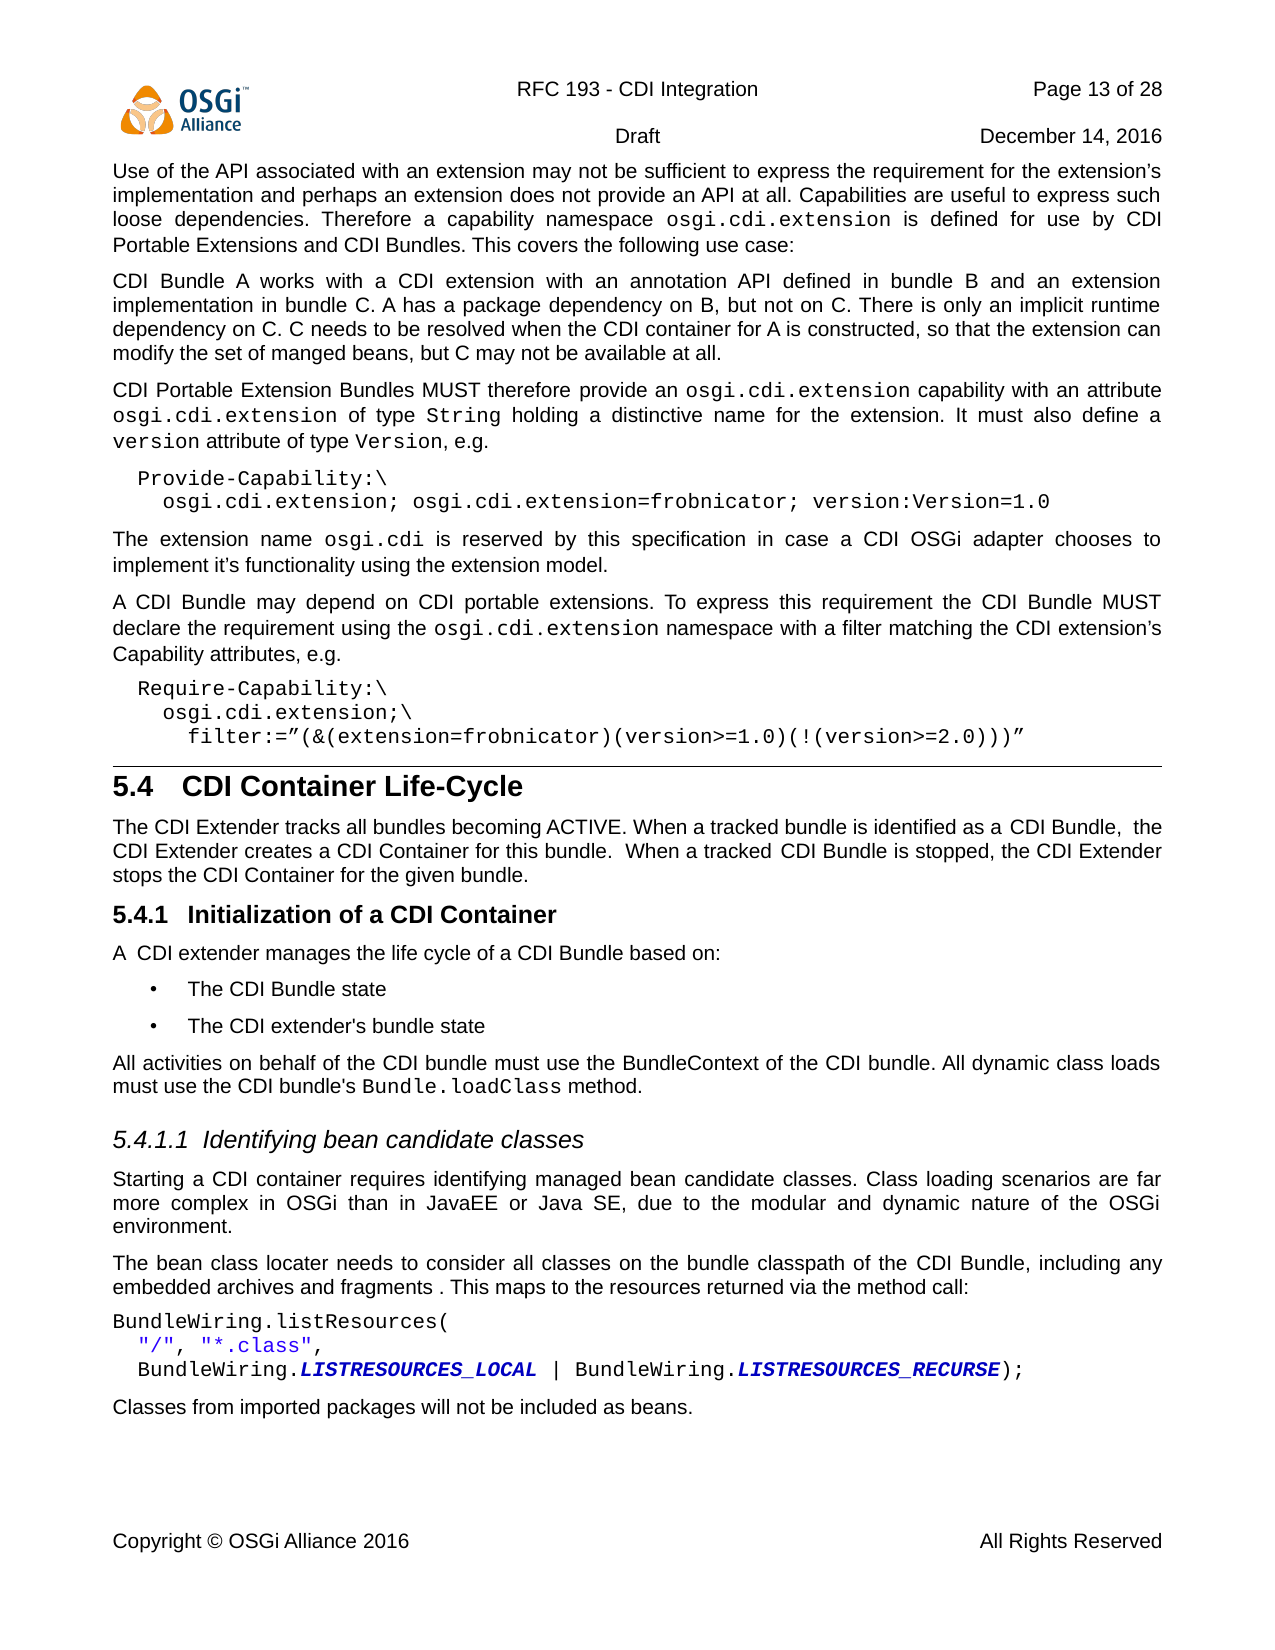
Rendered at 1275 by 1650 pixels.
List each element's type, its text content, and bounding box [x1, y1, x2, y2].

text The extension name osgi.cdi is reserved by this specification in case a CDI OSGi adapter chooses to implement it’s functionality using the extension model. [112, 527, 1162, 577]
subtitle Identifying bean candidate classes [112, 1125, 1162, 1154]
text The CDI Extender tracks all bundles becoming ACTIVE. When a tracked bundle is identified as a CDI Bundle, the CDI Extender creates a CDI Container for this bundle. When a tracked CDI Bundle is stopped, the CDI Extender stops the CDI Container for the given bundle. [112, 815, 1162, 887]
picture [113, 78, 257, 142]
text filter:=”(&(extension=frobnicator)(version>=1.0)(!(version>=2.0)))” [112, 726, 1162, 749]
text Require-Capability:\ [112, 678, 1162, 702]
text The bean class locater needs to consider all classes on the bundle classpath of the CDI Bundle, including any embedded archives and fragments . This maps to the resources returned via the method call: [112, 1251, 1162, 1299]
subtitle CDI Container Life-Cycle [112, 767, 1162, 803]
subtitle Initialization of a CDI Container [112, 899, 1162, 928]
text BundleWiring.listResources( [112, 1311, 1162, 1335]
text Use of the API associated with an extension may not be sufficient to express the requirement for the extension’s implementation and perhaps an extension does not provide an API at all. Capabilities are useful to express such loose dependencies. Therefore a capability namespace osgi.cdi.extension is defined for use by CDI Portable Extensions and CDI Bundles. This covers the following use case: [112, 159, 1162, 257]
list The CDI extender's bundle state [150, 1014, 1162, 1038]
text BundleWiring.LISTRESOURCES_LOCAL | BundleWiring.LISTRESOURCES_RECURSE); [112, 1358, 1162, 1382]
text "/", "*.class", [112, 1335, 1162, 1358]
text CDI Bundle A works with a CDI extension with an annotation API defined in bundle B and an extension implementation in bundle C. A has a package dependency on B, but not on C. There is only an implicit runtime dependency on C. C needs to be resolved when the CDI container for A is constructed, so that the extension can modify the set of manged beans, but C may not be available at all. [112, 269, 1162, 365]
text osgi.cdi.extension; osgi.cdi.extension=frobnicator; version:Version=1.0 [112, 491, 1162, 515]
text A CDI extender manages the life cycle of a CDI Bundle based on: [112, 941, 1162, 965]
list The CDI Bundle state [150, 977, 1162, 1001]
text Classes from imported packages will not be included as beans. [112, 1395, 1162, 1419]
text Starting a CDI container requires identifying managed bean candidate classes. Class loading scenarios are far more complex in OSGi than in JavaEE or Java SE, due to the modular and dynamic nature of the OSGi environment. [112, 1166, 1162, 1238]
text osgi.cdi.extension;\ [112, 702, 1162, 726]
text Provide-Capability:\ [112, 467, 1162, 491]
text CDI Portable Extension Bundles MUST therefore provide an osgi.cdi.extension capability with an attribute osgi.cdi.extension of type String holding a distinctive name for the extension. It must also define a version attribute of type Version, e.g. [112, 377, 1162, 455]
text A CDI Bundle may depend on CDI portable extensions. To express this requirement the CDI Bundle MUST declare the requirement using the osgi.cdi.extension namespace with a filter matching the CDI extension’s Capability attributes, e.g. [112, 589, 1162, 666]
text All activities on behalf of the CDI bundle must use the BundleContext of the CDI bundle. All dynamic class loads must use the CDI bundle's Bundle.loadClass method. [112, 1050, 1162, 1100]
